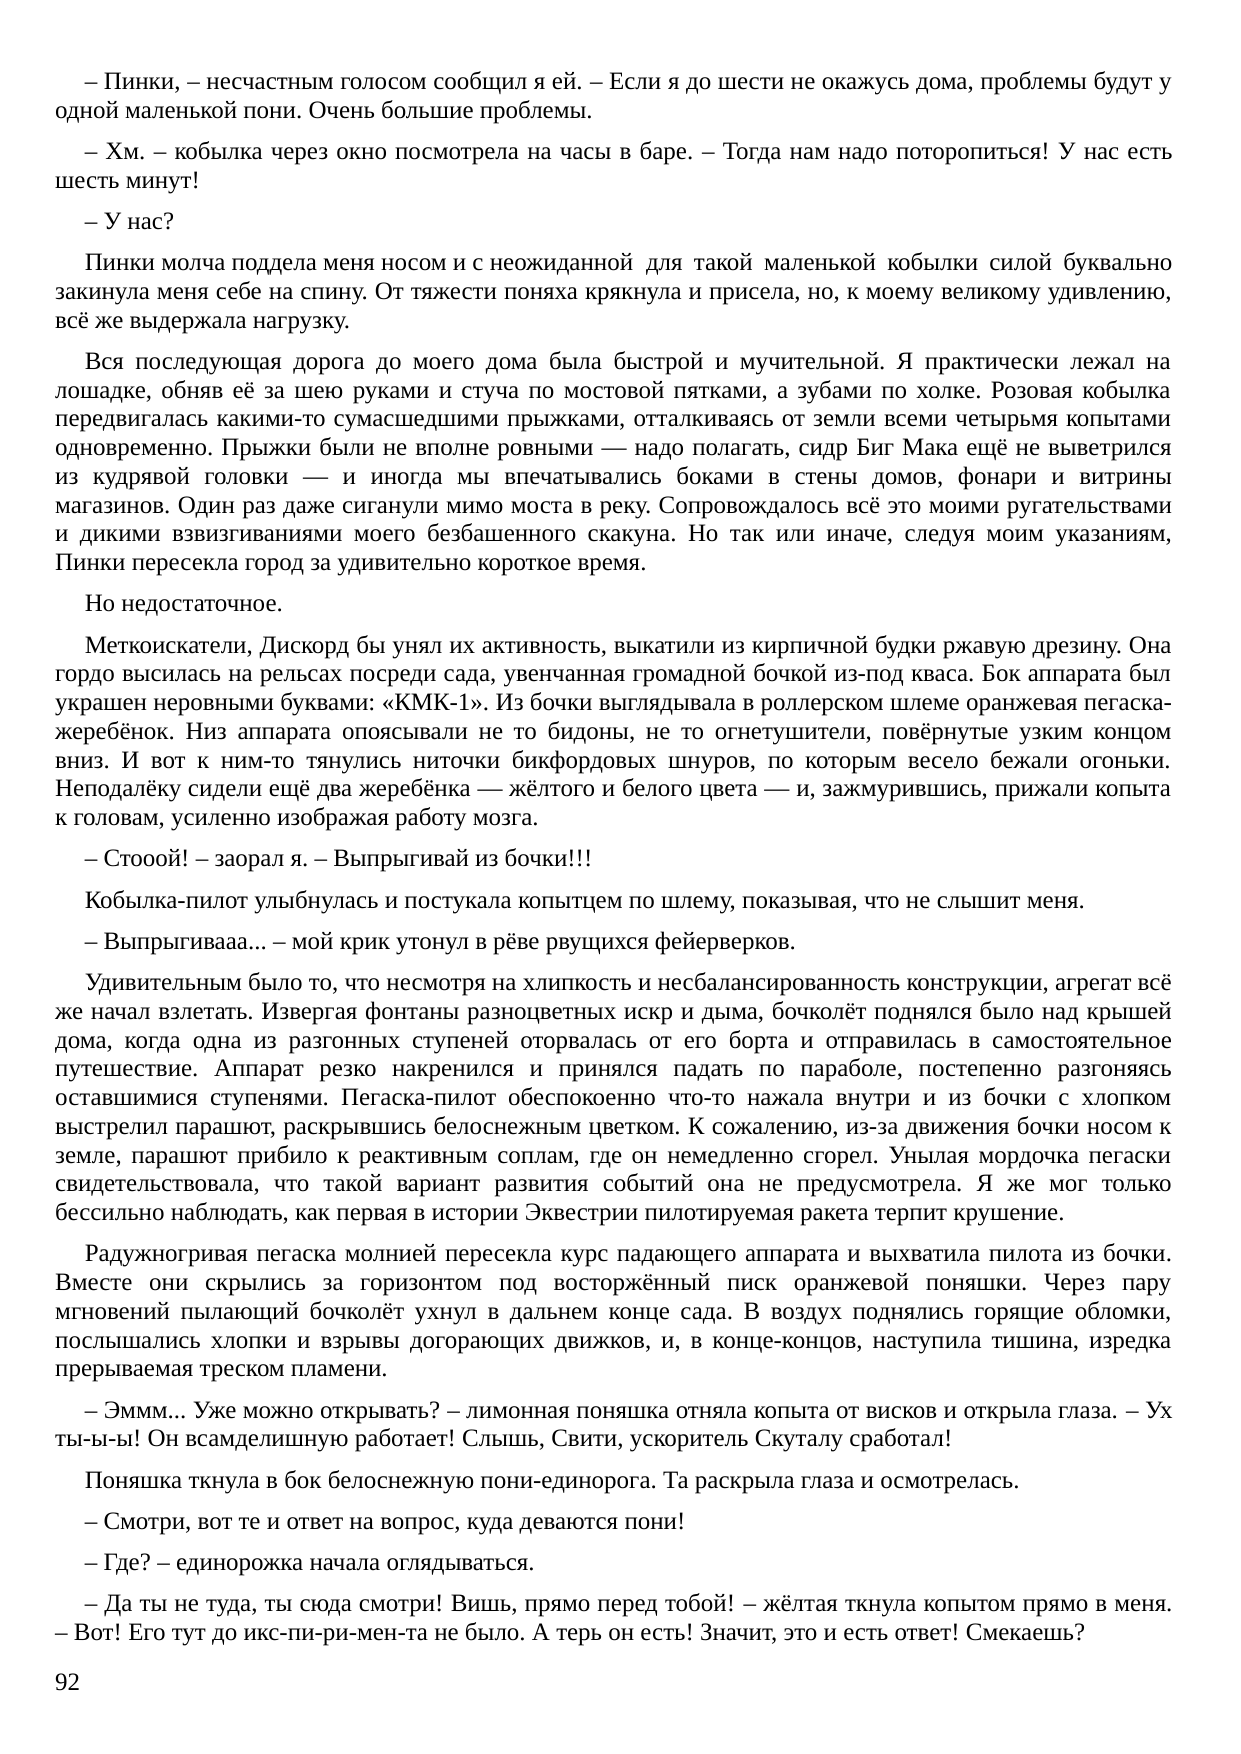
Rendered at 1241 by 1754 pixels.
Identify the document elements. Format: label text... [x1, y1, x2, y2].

text – Эммм... Уже можно открывать? – лимонная поняшка отняла копыта от висков и открыла глаза. – Ух ты-ы-ы! Он всамделишную работает! Слышь, Свити, ускоритель Скуталу сработал! [55, 1395, 1173, 1452]
text Меткоискатели, Дискорд бы унял их активность, выкатили из кирпичной будки ржавую дрезину. Она гордо высилась на рельсах посреди сада, увенчанная громадной бочкой из-под кваса. Бок аппарата был украшен неровными буквами: «КМК-1». Из бочки выглядывала в роллерском шлеме оранжевая пегаска-жеребёнок. Низ аппарата опоясывали не то бидоны, не то огнетушители, повёрнутые узким концом вниз. И вот к ним-то тянулись ниточки бикфордовых шнуров, по которым весело бежали огоньки. Неподалёку сидели ещё два жеребёнка — жёлтого и белого цвета — и, зажмурившись, прижали копыта к головам, усиленно изображая работу мозга. [55, 630, 1173, 831]
text Вся последующая дорога до моего дома была быстрой и мучительной. Я практически лежал на лошадке, обняв её за шею руками и стуча по мостовой пятками, а зубами по холке. Розовая кобылка передвигалась какими-то сумасшедшими прыжками, отталкиваясь от земли всеми четырьмя копытами одновременно. Прыжки были не вполне ровными — надо полагать, сидр Биг Мака ещё не выветрился из кудрявой головки — и иногда мы впечатывались боками в стены домов, фонари и витрины магазинов. Один раз даже сиганули мимо моста в реку. Сопровождалось всё это моими ругательствами и дикими взвизгиваниями моего безбашенного скакуна. Но так или иначе, следуя моим указаниям, Пинки пересекла город за удивительно короткое время. [55, 346, 1173, 576]
text – Хм. – кобылка через окно посмотрела на часы в баре. – Тогда нам надо поторопиться! У нас есть шесть минут! [55, 136, 1173, 193]
text – Смотри, вот те и ответ на вопрос, куда деваются пони! [55, 1506, 1173, 1535]
text Пинки молча поддела меня носом и с неожиданной для такой маленькой кобылки силой буквально закинула меня себе на спину. От тяжести поняха крякнула и присела, но, к моему великому удивлению, всё же выдержала нагрузку. [55, 247, 1173, 333]
text Радужногривая пегаска молнией пересекла курс падающего аппарата и выхватила пилота из бочки. Вместе они скрылись за горизонтом под восторжённый писк оранжевой поняшки. Через пару мгновений пылающий бочколёт ухнул в дальнем конце сада. В воздух поднялись горящие обломки, послышались хлопки и взрывы догорающих движков, и, в конце-концов, наступила тишина, изредка прерываемая треском пламени. [55, 1238, 1173, 1382]
text – Выпрыгивааа... – мой крик утонул в рёве рвущихся фейерверков. [55, 926, 1173, 955]
text Кобылка-пилот улыбнулась и постукала копытцем по шлему, показывая, что не слышит меня. [55, 885, 1173, 913]
text Поняшка ткнула в бок белоснежную пони-единорога. Та раскрыла глаза и осмотрелась. [55, 1465, 1173, 1493]
text – Где? – единорожка начала оглядываться. [55, 1547, 1173, 1576]
text – Да ты не туда, ты сюда смотри! Вишь, прямо перед тобой! – жёлтая ткнула копытом прямо в меня. – Вот! Его тут до икс-пи-ри-мен-та не было. А терь он есть! Значит, это и есть ответ! Смекаешь? [55, 1588, 1173, 1646]
text – У нас? [55, 206, 1173, 235]
text – Стооой! – заорал я. – Выпрыгивай из бочки!!! [55, 843, 1173, 872]
text Удивительным было то, что несмотря на хлипкость и несбалансированность конструкции, агрегат всё же начал взлетать. Извергая фонтаны разноцветных искр и дыма, бочколёт поднялся было над крышей дома, когда одна из разгонных ступеней оторвалась от его борта и отправилась в самостоятельное путешествие. Аппарат резко накренился и принялся падать по параболе, постепенно разгоняясь оставшимися ступенями. Пегаска-пилот обеспокоенно что-то нажала внутри и из бочки с хлопком выстрелил парашют, раскрывшись белоснежным цветком. К сожалению, из-за движения бочки носом к земле, парашют прибило к реактивным соплам, где он немедленно сгорел. Унылая мордочка пегаски свидетельствовала, что такой вариант развития событий она не предусмотрела. Я же мог только бессильно наблюдать, как первая в истории Эквестрии пилотируемая ракета терпит крушение. [55, 967, 1173, 1226]
text – Пинки, – несчастным голосом сообщил я ей. – Если я до шести не окажусь дома, проблемы будут у одной маленькой пони. Очень большие проблемы. [55, 66, 1173, 123]
text Но недостаточное. [55, 588, 1173, 617]
